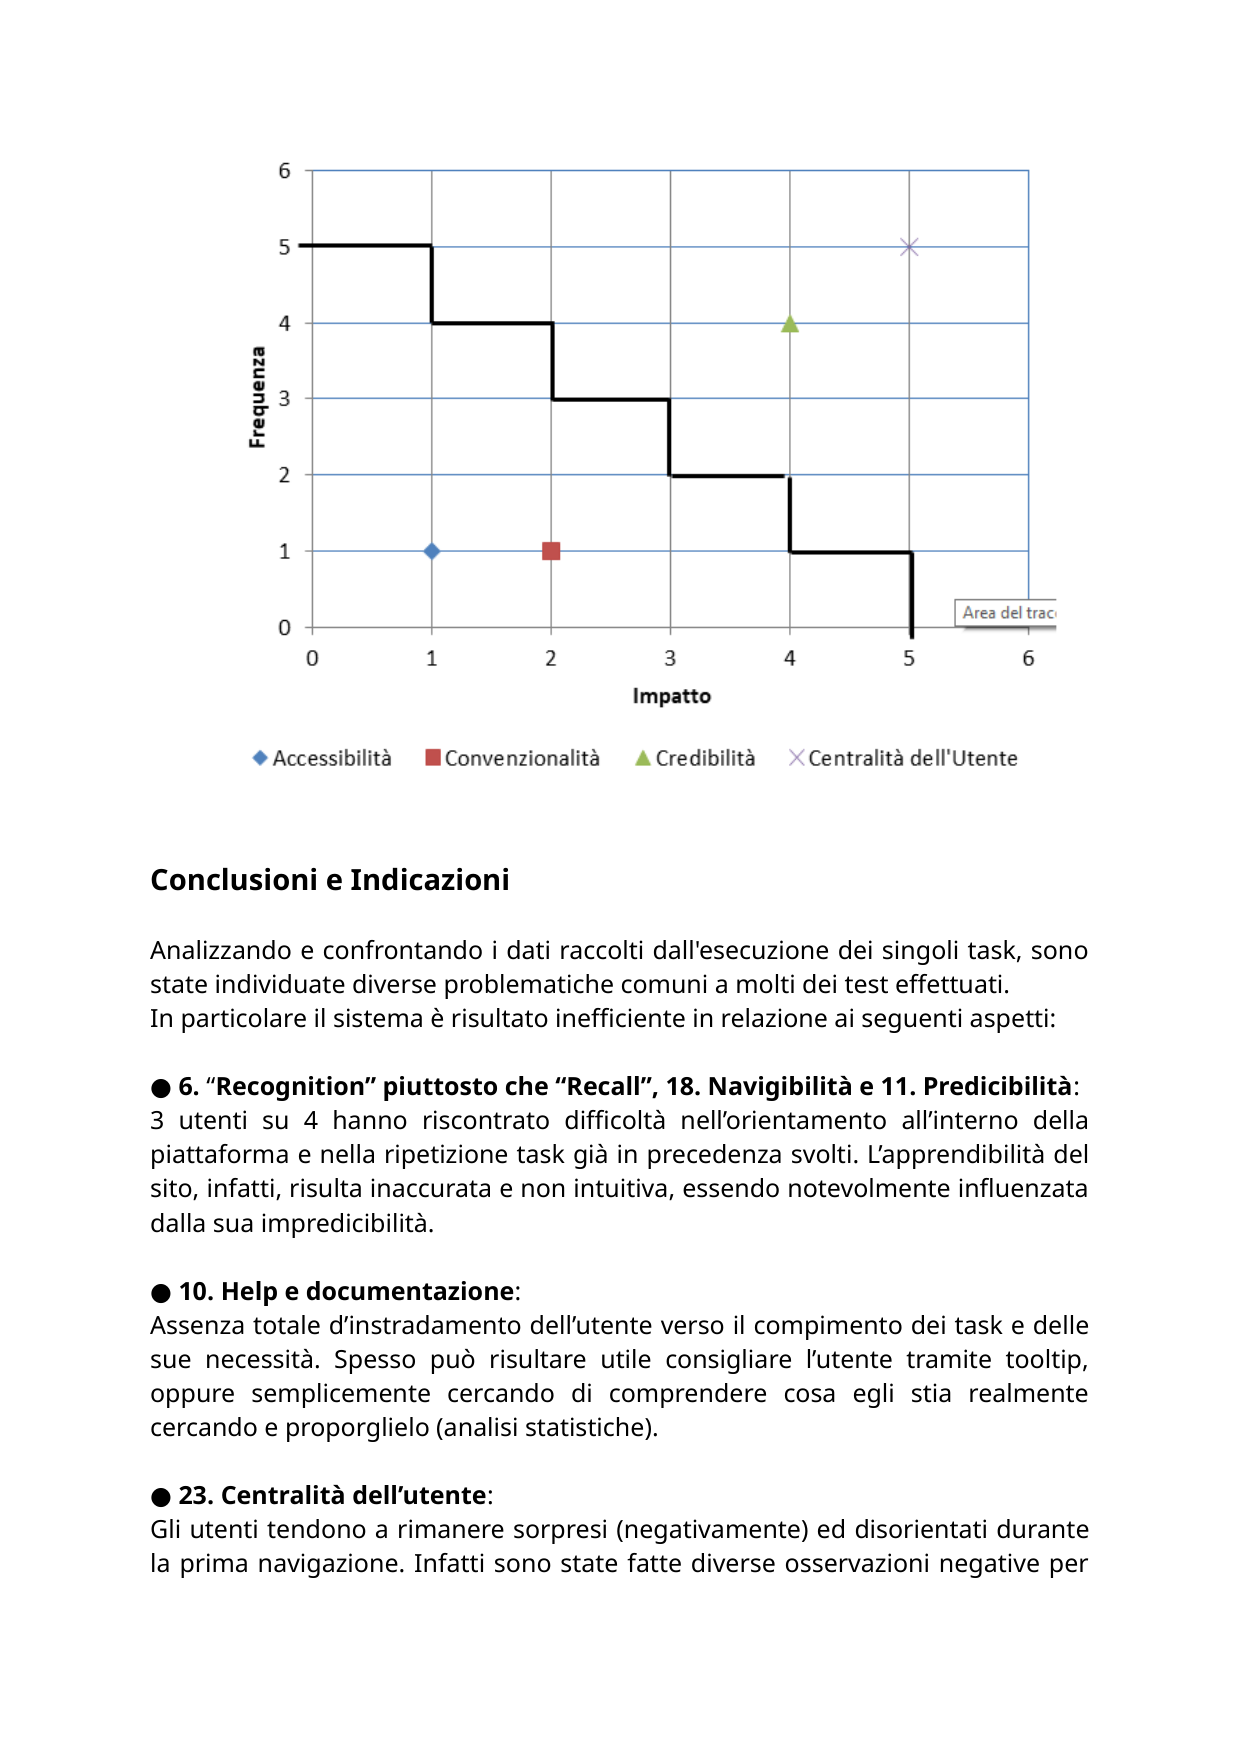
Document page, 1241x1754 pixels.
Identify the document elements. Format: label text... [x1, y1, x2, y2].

text In particolare il sistema è risultato inefficiente in relazione ai seguenti aspetti: [150, 1001, 1090, 1035]
text Analizzando e confrontando i dati raccolti dall'esecuzione dei singoli task, sono state individuate diverse problematiche comuni a molti dei test effettuati. [150, 933, 1090, 1001]
text ● 23. Centralità dell’utente: [150, 1478, 1090, 1512]
picture [201, 142, 1057, 791]
text Conclusioni e Indicazioni [150, 859, 1090, 899]
text Assenza totale d’instradamento dell’utente verso il compimento dei task e delle sue necessità. Spesso può risultare utile consigliare l’utente tramite tooltip, oppure semplicemente cercando di comprendere cosa egli stia realmente cercando e proporglielo (analisi statistiche). [150, 1307, 1090, 1444]
text ● 10. Help e documentazione: [150, 1273, 1090, 1307]
text Gli utenti tendono a rimanere sorpresi (negativamente) ed disorientati durante la prima navigazione. Infatti sono state fatte diverse osservazioni negative per [150, 1512, 1090, 1580]
text 3 utenti su 4 hanno riscontrato difficoltà nell’orientamento all’interno della piattaforma e nella ripetizione task già in precedenza svolti. L’apprendibilità del sito, infatti, risulta inaccurata e non intuitiva, essendo notevolmente influenzata dalla sua impredicibilità. [150, 1103, 1090, 1239]
text ● 6. “Recognition” piuttosto che “Recall”, 18. Navigibilità e 11. Predicibilità: [150, 1069, 1090, 1103]
